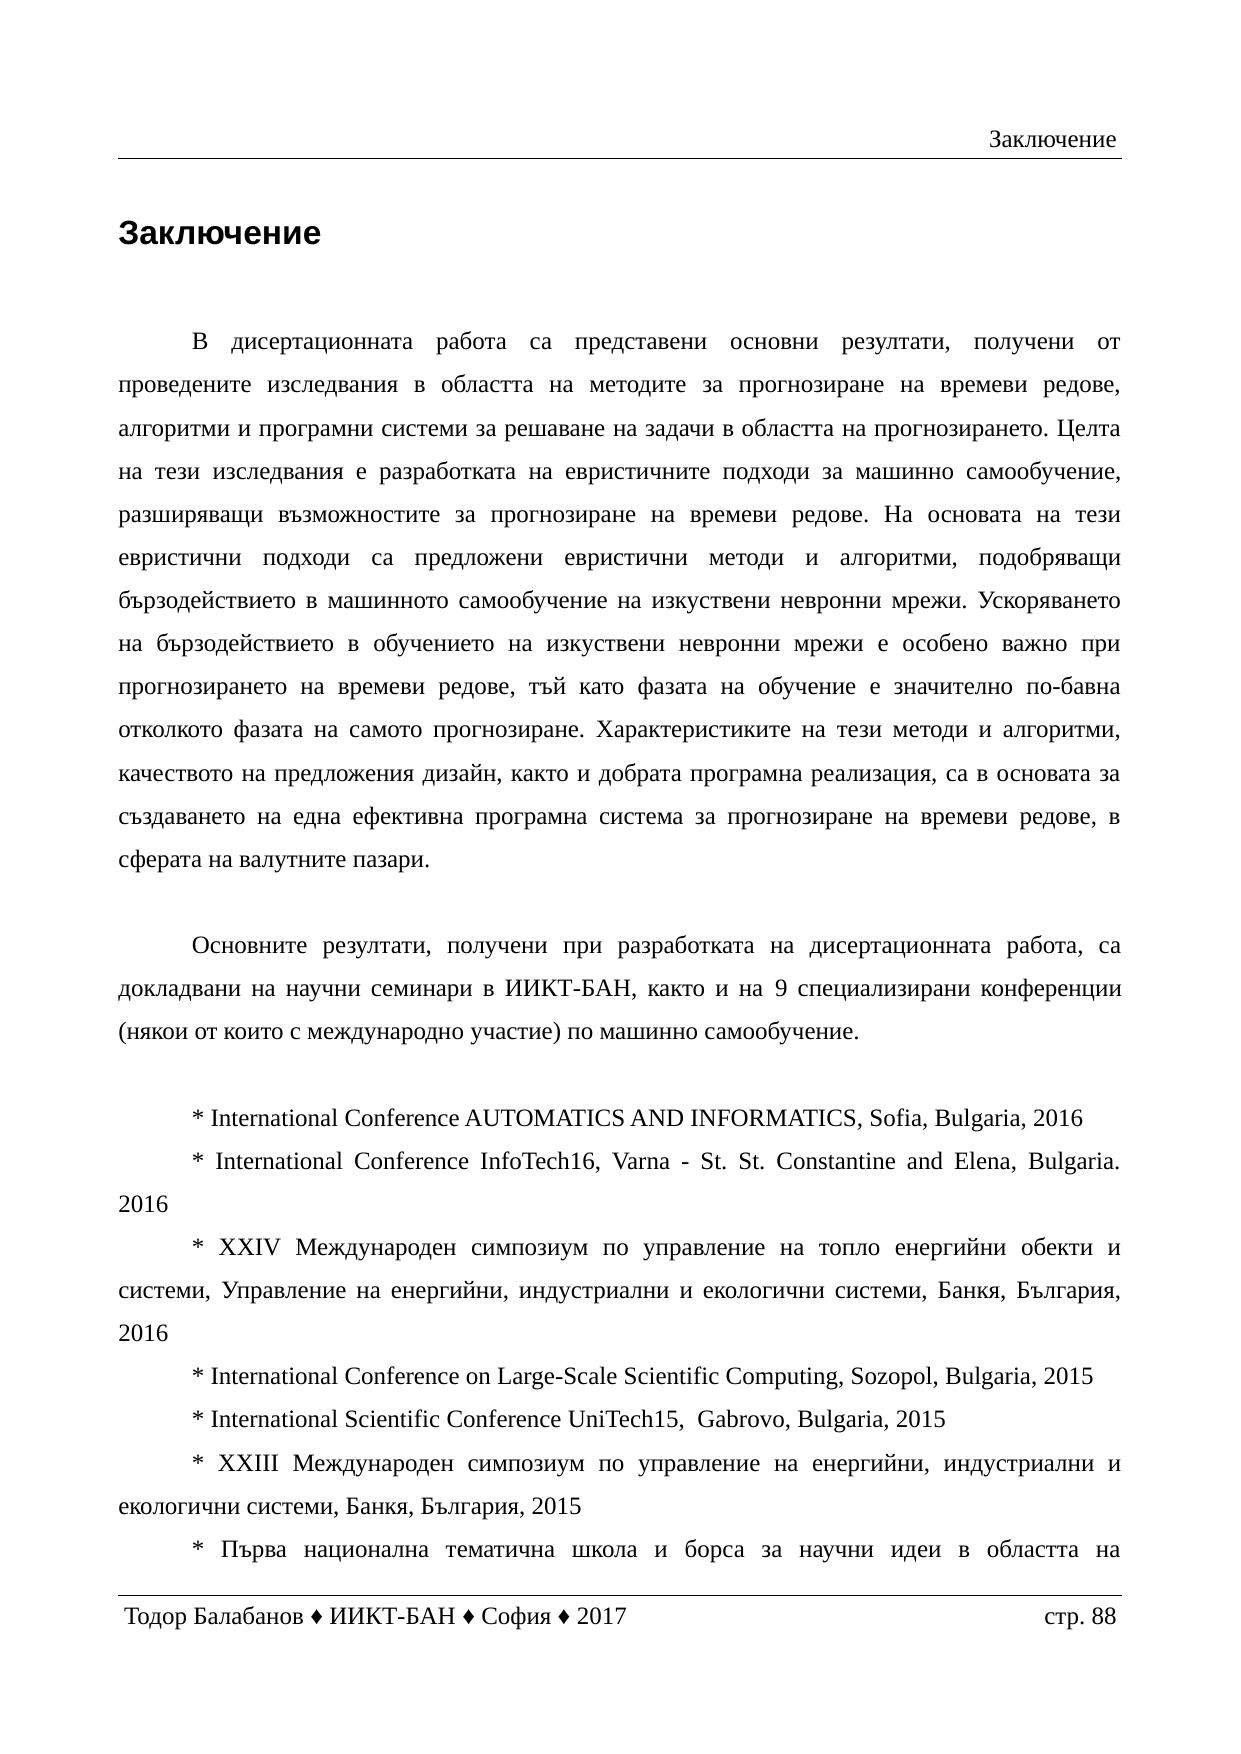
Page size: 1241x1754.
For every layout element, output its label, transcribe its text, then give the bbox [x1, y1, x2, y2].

text * International Conference on Large-Scale Scientific Computing, Sozopol, Bulgaria, 2015 [118, 1361, 1122, 1390]
text В дисертационната работа са представени основни резултати, получени от проведените изследвания в областта на методите за прогнозиране на времеви редове, алгоритми и програмни системи за решаване на задачи в областта на прогнозирането. Целта на тези изследвания е разработката на евристичните подходи за машинно самообучение, разширяващи възможностите за прогнозиране на времеви редове. На основата на тези евристични подходи са предложени евристични методи и алгоритми, подобряващи бързодействието в машинното самообучение на изкуствени невронни мрежи. Ускоряването на бързодействието в обучението на изкуствени невронни мрежи е особено важно при прогнозирането на времеви редове, тъй като фазата на обучение е значително по-бавна отколкото фазата на самото прогнозиране. Характеристиките на тези методи и алгоритми, качеството на предложения дизайн, както и добрата програмна реализация, са в основата за създаването на една ефективна програмна система за прогнозиране на времеви редове, в сферата на валутните пазари. [118, 326, 1122, 873]
text * XXIV Международен симпозиум по управление на топло енергийни обекти и системи, Управление на енергийни, индустриални и екологични системи, Банкя, България, 2016 [118, 1232, 1122, 1347]
text Основните резултати, получени при разработката на дисертационната работа, са докладвани на научни семинари в ИИКТ-БАН, както и на 9 специализирани конференции (някои от които с международно участие) по машинно самообучение. [118, 930, 1122, 1045]
text * Първа национална тематична школа и борса за научни идеи в областта на [118, 1534, 1122, 1563]
text * International Conference AUTOMATICS AND INFORMATICS, Sofia, Bulgaria, 2016 [118, 1103, 1122, 1131]
text * International Scientific Conference UniTech15, Gabrovo, Bulgaria, 2015 [118, 1404, 1122, 1433]
subtitle Заключение [118, 213, 1122, 252]
text * XXIII Международен симпозиум по управление на енергийни, индустриални и екологични системи, Банкя, България, 2015 [118, 1448, 1122, 1519]
text * International Conference InfoTech16, Varna - St. St. Constantine and Elena, Bulgaria. 2016 [118, 1146, 1122, 1218]
